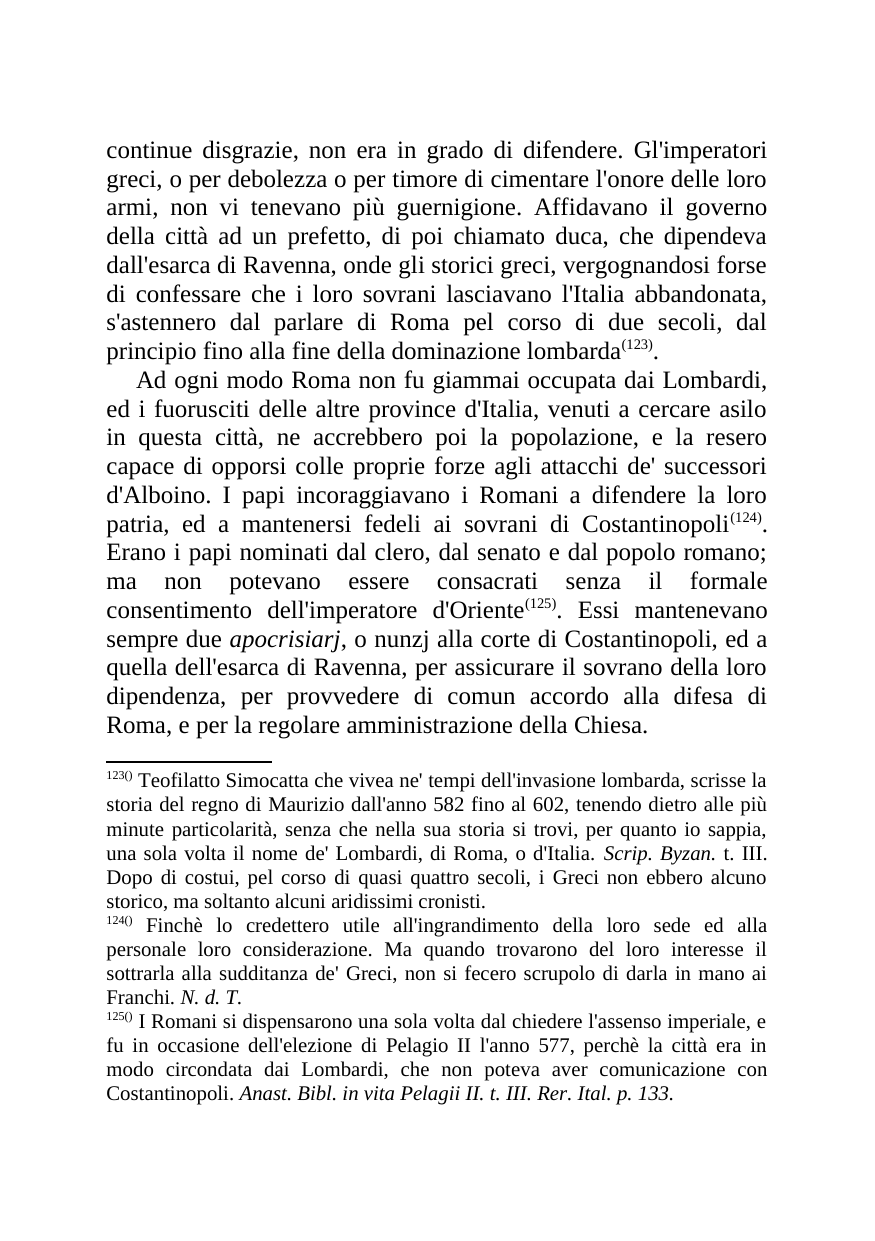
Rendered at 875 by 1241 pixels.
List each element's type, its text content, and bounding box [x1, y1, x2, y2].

text continue disgrazie, non era in grado di difendere. Gl'imperatori greci, o per debolezza o per timore di cimentare l'onore delle loro armi, non vi tenevano più guernigione. Affidavano il governo della città ad un prefetto, di poi chiamato duca, che dipendeva dall'esarca di Ravenna, onde gli storici greci, vergognandosi forse di confessare che i loro sovrani lasciavano l'Italia abbandonata, s'astennero dal parlare di Roma pel corso di due secoli, dal principio fino alla fine della dominazione lombarda(). [106, 135, 768, 365]
text () Teofilatto Simocatta che vivea ne' tempi dell'invasione lombarda, scrisse la storia del regno di Maurizio dall'anno 582 fino al 602, tenendo dietro alle più minute particolarità, senza che nella sua storia si trovi, per quanto io sappia, una sola volta il nome de' Lombardi, di Roma, o d'Italia. Scrip. Byzan. t. III. Dopo di costui, pel corso di quasi quattro secoli, i Greci non ebbero alcuno storico, ma soltanto alcuni aridissimi cronisti. [106, 768, 768, 913]
text () Finchè lo credettero utile all'ingrandimento della loro sede ed alla personale loro considerazione. Ma quando trovarono del loro interesse il sottrarla alla sudditanza de' Greci, non si fecero scrupolo di darla in mano ai Franchi. N. d. T. [106, 913, 768, 1009]
text Ad ogni modo Roma non fu giammai occupata dai Lombardi, ed i fuorusciti delle altre province d'Italia, venuti a cercare asilo in questa città, ne accrebbero poi la popolazione, e la resero capace di opporsi colle proprie forze agli attacchi de' successori d'Alboino. I papi incoraggiavano i Romani a difendere la loro patria, ed a mantenersi fedeli ai sovrani di Costantinopoli(). Erano i papi nominati dal clero, dal senato e dal popolo romano; ma non potevano essere consacrati senza il formale consentimento dell'imperatore d'Oriente(). Essi mantenevano sempre due apocrisiarj, o nunzj alla corte di Costantinopoli, ed a quella dell'esarca di Ravenna, per assicurare il sovrano della loro dipendenza, per provvedere di comun accordo alla difesa di Roma, e per la regolare amministrazione della Chiesa. [106, 365, 768, 739]
text () I Romani si dispensarono una sola volta dal chiedere l'assenso imperiale, e fu in occasione dell'elezione di Pelagio II l'anno 577, perchè la città era in modo circondata dai Lombardi, che non poteva aver comunicazione con Costantinopoli. Anast. Bibl. in vita Pelagii II. t. III. Rer. Ital. p. 133. [106, 1009, 768, 1105]
